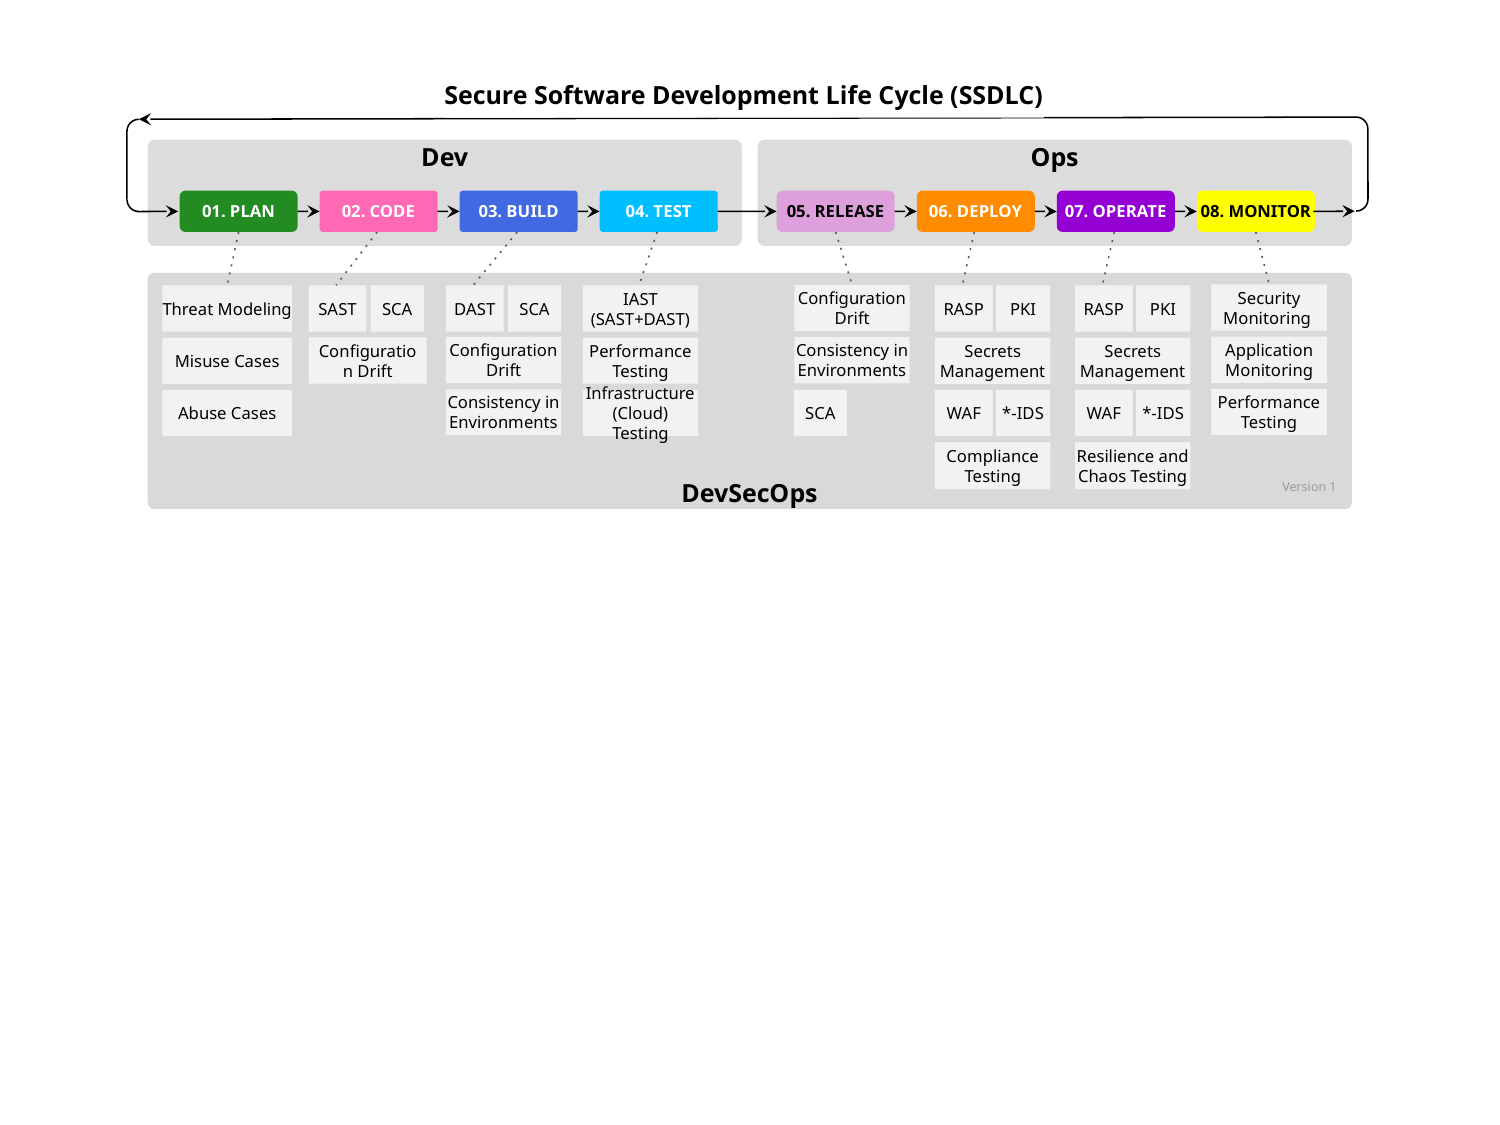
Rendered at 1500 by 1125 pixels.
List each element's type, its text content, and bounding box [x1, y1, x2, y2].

text_box Compliance Testing [935, 442, 1051, 490]
text_box Configuration Drift [445, 336, 562, 384]
text_box Misuse Cases [162, 337, 293, 384]
text_box 02. CODE [319, 190, 438, 232]
text_box PKI [996, 285, 1051, 332]
text_box 05. RELEASE [776, 190, 895, 232]
text_box SCA [507, 285, 561, 332]
text_box Security Monitoring [1211, 284, 1327, 331]
text_box Application Monitoring [1211, 336, 1327, 383]
text_box *-IDS [996, 389, 1051, 436]
text_box Dev [147, 139, 742, 246]
text_box Configuration Drift [308, 337, 427, 384]
text_box Consistency in Environments [794, 337, 910, 384]
text_box Performance Testing [582, 337, 699, 384]
text_box Threat Modeling [162, 285, 293, 332]
text_box Consistency in Environments [445, 389, 562, 436]
text_box Version 1 [1275, 477, 1345, 496]
text_box RASP [1075, 285, 1133, 332]
text_box 08. MONITOR [1196, 190, 1315, 232]
text_box IAST (SAST+DAST) [582, 285, 699, 332]
text_box SAST [308, 285, 367, 332]
text_box Abuse Cases [162, 390, 293, 437]
text_box Performance Testing [1211, 388, 1327, 435]
text_box Secrets Management [1075, 337, 1191, 384]
text_box Infrastructure (Cloud) Testing [582, 389, 699, 436]
text_box WAF [935, 389, 993, 436]
text_box 01. PLAN [179, 190, 298, 232]
text_box RASP [935, 285, 993, 332]
text_box Resilience and Chaos Testing [1075, 442, 1191, 490]
text_box 04. TEST [599, 190, 718, 232]
text_box SCA [370, 285, 424, 332]
text_box xxx [120, 67, 1374, 518]
text_box DAST [445, 285, 504, 332]
text_box SCA [793, 390, 847, 437]
text_box 03. BUILD [459, 190, 578, 232]
text_box 06. DEPLOY [916, 190, 1035, 232]
text_box 07. OPERATE [1056, 190, 1175, 232]
text_box Secrets Management [935, 337, 1051, 384]
text_box DevSecOps [147, 272, 1352, 510]
text_box PKI [1136, 285, 1191, 332]
text_box *-IDS [1136, 389, 1191, 436]
text_box Ops [757, 139, 1352, 246]
text_box Secure Software Development Life Cycle (SSDLC) [444, 71, 1045, 118]
text_box WAF [1075, 389, 1133, 436]
text_box Configuration Drift [794, 284, 910, 332]
